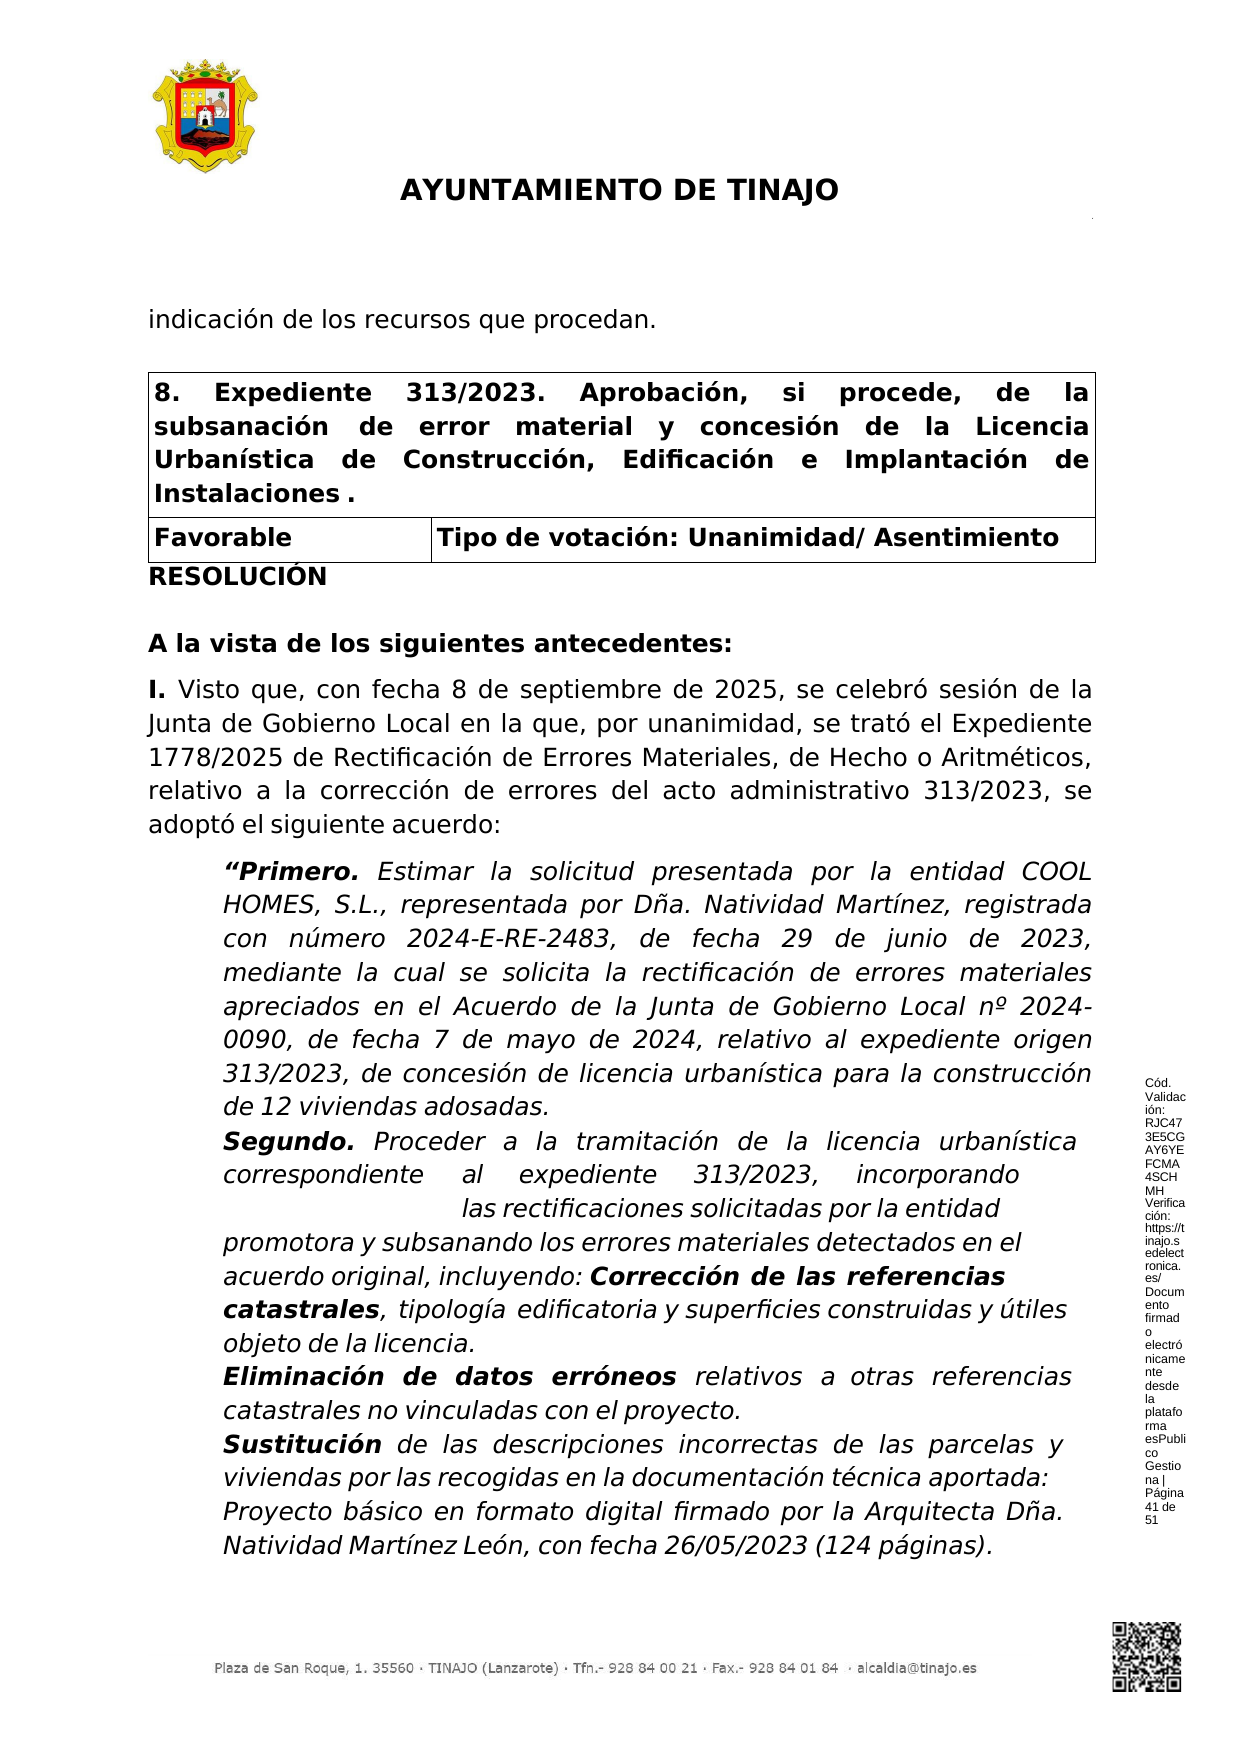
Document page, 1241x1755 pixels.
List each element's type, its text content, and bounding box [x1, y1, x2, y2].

table_cell Tipo de votación: Unanimidad/ Asentimiento [432, 518, 1095, 562]
text Eliminación de datos erróneos relativos a otras referencias catastrales no vinculadas con el proyecto. [223, 1362, 1132, 1425]
text “Primero. Estimar la solicitud presentada por la entidad COOL HOMES, S.L., representada por Dña. Natividad Martínez, registrada con número 2024-E-RE-2483, de fecha 29 de junio de 2023, mediante la cual se solicita la rectificación de errores materiales apreciados en el Acuerdo de la Junta de Gobierno Local nº 2024- 0090, de fecha 7 de mayo de 2024, relativo al expediente origen 313/2023, de concesión de licencia urbanística para la construcción de 12 viviendas adosadas. [223, 857, 1093, 1122]
table_header 8. Expediente 313/2023. Aprobación, si procede, de la subsanación de error material y concesión de la Licencia Urbanística de Construcción, Edificación e Implantación de Instalaciones . [149, 373, 1095, 517]
text Segundo. Proceder a la tramitación de la licencia urbanística correspondiente al expediente 313/2023, incorporando las rectificaciones solicitadas por la entidad promotora y subsanando los errores materiales detectados en el acuerdo original, incluyendo: Corrección de las referencias catastrales, tipología edificatoria y superficies construidas y útiles objeto de la licencia. [223, 1127, 1093, 1358]
text A la vista de los siguientes antecedentes: [148, 629, 1132, 658]
text Cód. Validación: RJC473E5CGAY6YEFCMA4SCHMH [1145, 1077, 1186, 1198]
table_cell Favorable [149, 518, 431, 562]
list Visto que, con fecha 8 de septiembre de 2025, se celebró sesión de la Junta de Gobierno Local en la que, por unanimidad, se trató el Expediente 1778/2025 de Rectificación de Errores Materiales, de Hecho o Aritméticos, relativo a la corrección de errores del acto administrativo 313/2023, se adoptó el siguiente acuerdo: [148, 675, 1093, 839]
subtitle RESOLUCIÓN [148, 562, 1132, 592]
text Verificación: https://tinajo.sedelectronica.es/ [1145, 1198, 1186, 1285]
text Documento firmado electrónicamente desde la plataforma esPublico Gestiona | Página 41 de 51 [1145, 1285, 1186, 1527]
text indicación de los recursos que procedan. [148, 305, 1132, 334]
text Sustitución de las descripciones incorrectas de las parcelas y viviendas por las recogidas en la documentación técnica aportada: Proyecto básico en formato digital firmado por la Arquitecta Dña. Natividad Martínez León, con fecha 26/05/2023 (124 páginas). [223, 1430, 1092, 1560]
